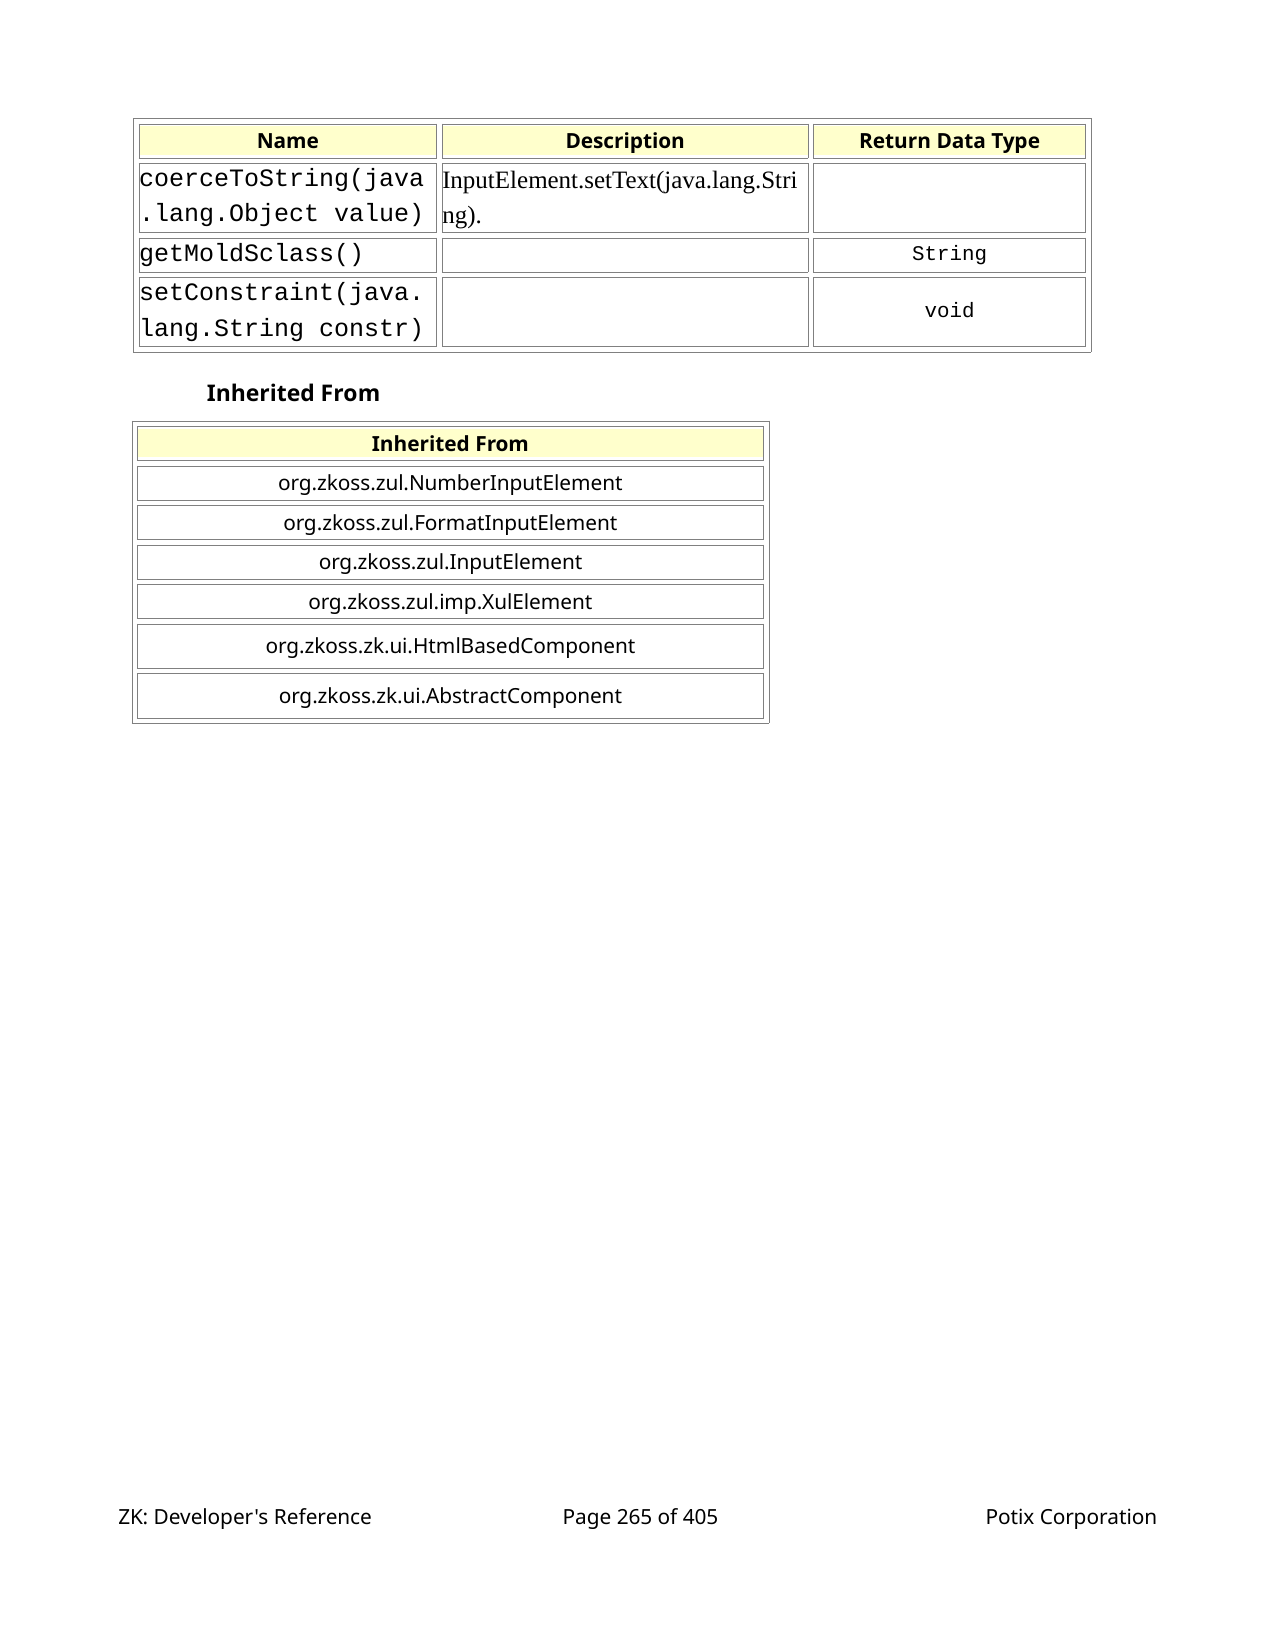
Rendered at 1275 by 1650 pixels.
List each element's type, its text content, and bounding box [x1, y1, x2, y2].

table_cell InputElement.setText(java.lang.String). [439, 158, 811, 232]
table_cell getMoldSclass() [136, 232, 439, 272]
table_header Name [136, 119, 439, 158]
table_header Description [439, 119, 811, 158]
table_cell [439, 232, 811, 272]
table_cell org.zkoss.zul.InputElement [134, 539, 766, 578]
table_cell org.zkoss.zk.ui.AbstractComponent [134, 668, 766, 718]
table_header Return Data Type [811, 119, 1088, 158]
table_cell coerceToString(java.lang.Object value) [136, 158, 439, 232]
table_cell void [811, 272, 1088, 346]
table_cell org.zkoss.zul.imp.XulElement [134, 579, 766, 618]
table_cell org.zkoss.zul.FormatInputElement [134, 500, 766, 539]
table_cell org.zkoss.zul.NumberInputElement [134, 460, 766, 499]
table_cell setConstraint(java.lang.String constr) [136, 272, 439, 346]
table_cell [439, 272, 811, 346]
table_cell [443, 278, 808, 346]
table_cell [443, 239, 808, 272]
table_cell [811, 158, 1088, 232]
subtitle Inherited From [207, 377, 1157, 408]
table_header Inherited From [134, 422, 766, 460]
table_cell org.zkoss.zk.ui.HtmlBasedComponent [134, 618, 766, 668]
table_cell String [811, 232, 1088, 272]
